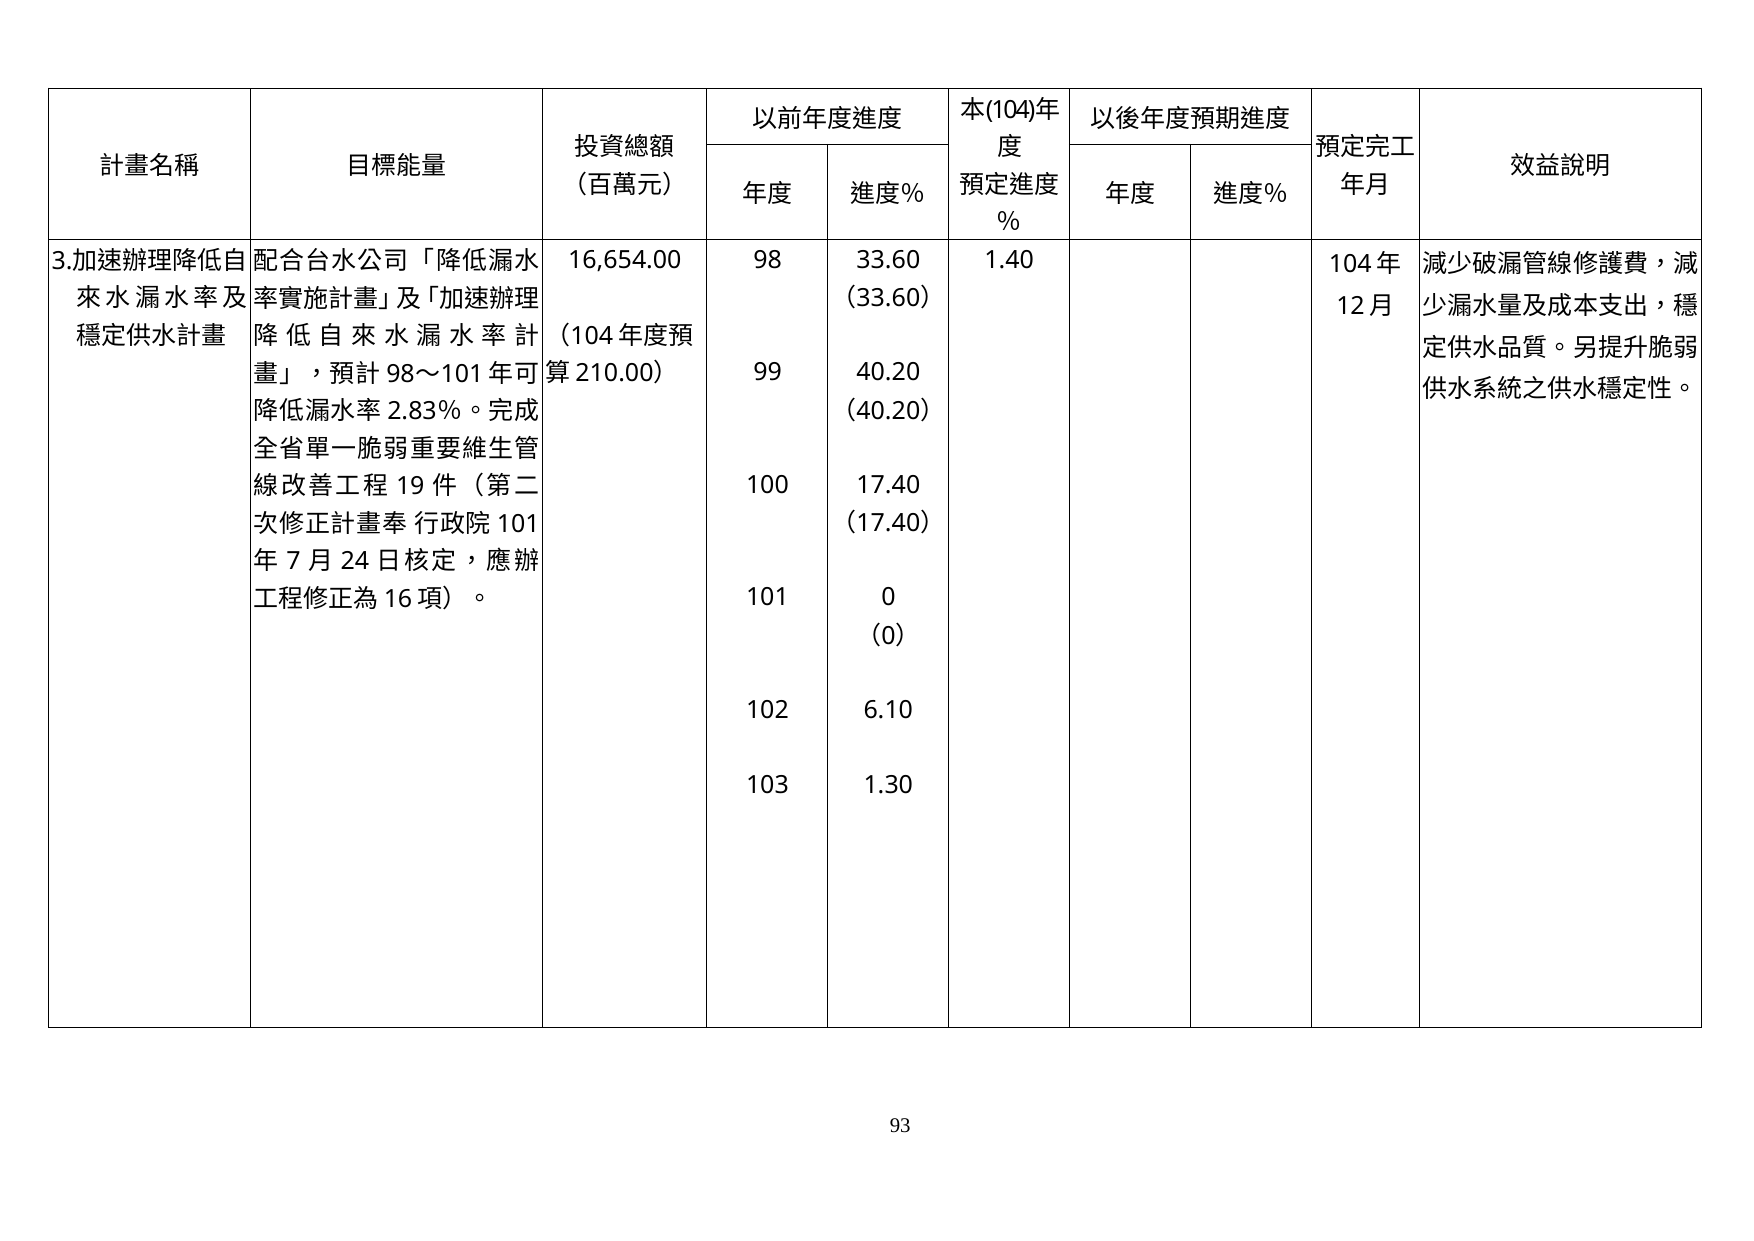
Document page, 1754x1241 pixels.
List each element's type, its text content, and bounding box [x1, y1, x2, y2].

table_cell 進度％ [1191, 145, 1311, 238]
table_header 計畫名稱 [49, 89, 250, 238]
table_cell 33.60 （33.60） 40.20 （40.20） 17.40 （17.40） 0 （0） 6.10 1.30 [828, 240, 948, 1027]
table_header 預定完工年月 [1312, 89, 1419, 238]
table_cell 16,654.00 （104年度預算210.00） [543, 240, 706, 1027]
table_header 以前年度進度 [707, 89, 948, 144]
table_cell 104年 12月 [1312, 240, 1419, 1027]
table_cell 減少破漏管線修護費，減少漏水量及成本支出，穩定供水品質。另提升脆弱供水系統之供水穩定性。 [1420, 240, 1701, 1027]
table_cell 98 99 100 101 102 103 [707, 240, 827, 1027]
table_cell 年度 [1070, 145, 1190, 238]
table_cell 進度％ [828, 145, 948, 238]
table_header 本(104)年度 預定進度 ％ [949, 89, 1069, 238]
table_cell 1.40 [949, 240, 1069, 1027]
table_header 投資總額 （百萬元） [543, 89, 706, 238]
table_header 以後年度預期進度 [1070, 89, 1311, 144]
table_cell 3.加速辦理降低自來水漏水率及穩定供水計畫 [49, 240, 250, 1027]
table_cell [1191, 240, 1311, 1027]
table_cell [1070, 240, 1190, 1027]
table_cell 年度 [707, 145, 827, 238]
table_cell 配合台水公司「降低漏水率實施計畫」及「加速辦理降低自來水漏水率計畫」，預計98～101年可降低漏水率2.83％。完成全省單一脆弱重要維生管線改善工程19件（第二次修正計畫奉 行政院101年7月24日核定，應辦工程修正為16項）。 [251, 240, 542, 1027]
table_header 目標能量 [251, 89, 542, 238]
table_header 效益說明 [1420, 89, 1701, 238]
